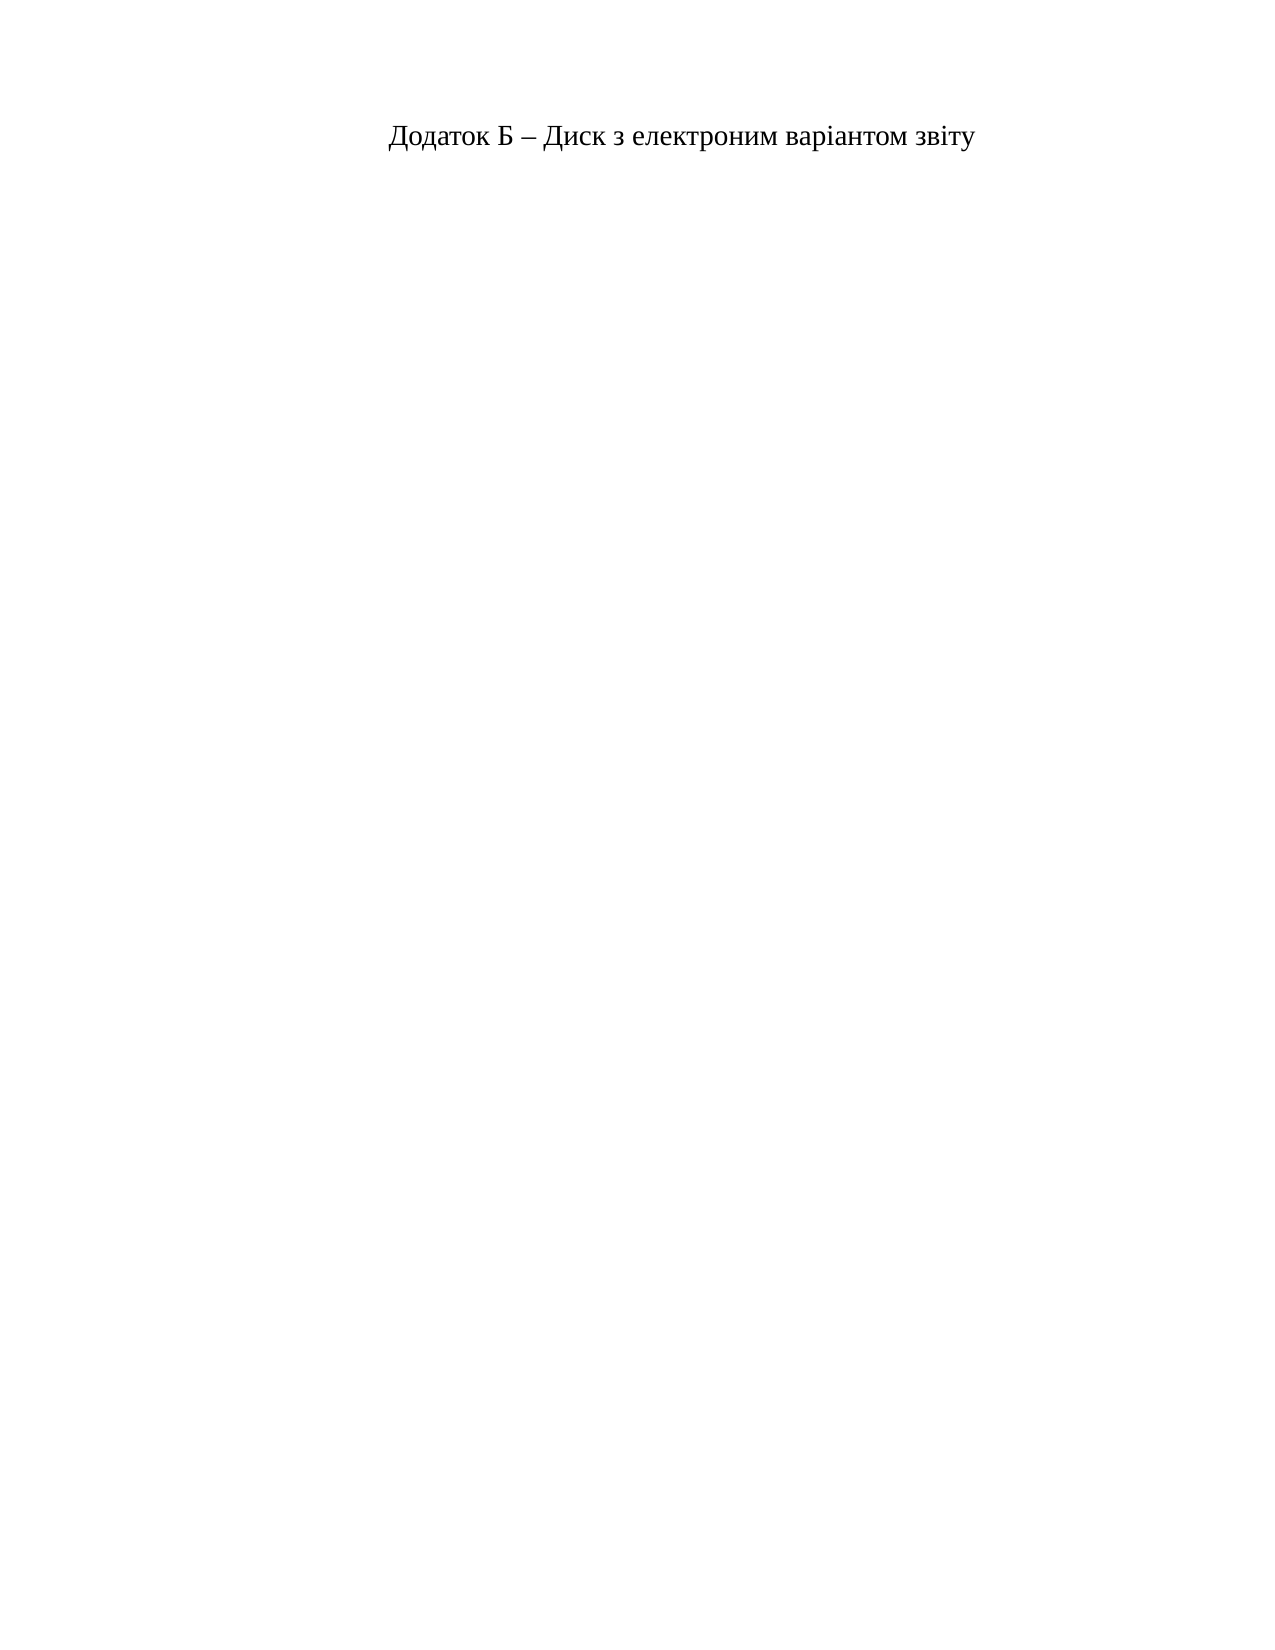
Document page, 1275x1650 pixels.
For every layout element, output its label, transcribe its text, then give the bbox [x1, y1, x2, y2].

text Додаток Б – Диск з електроним варіантом звіту [177, 118, 1186, 152]
